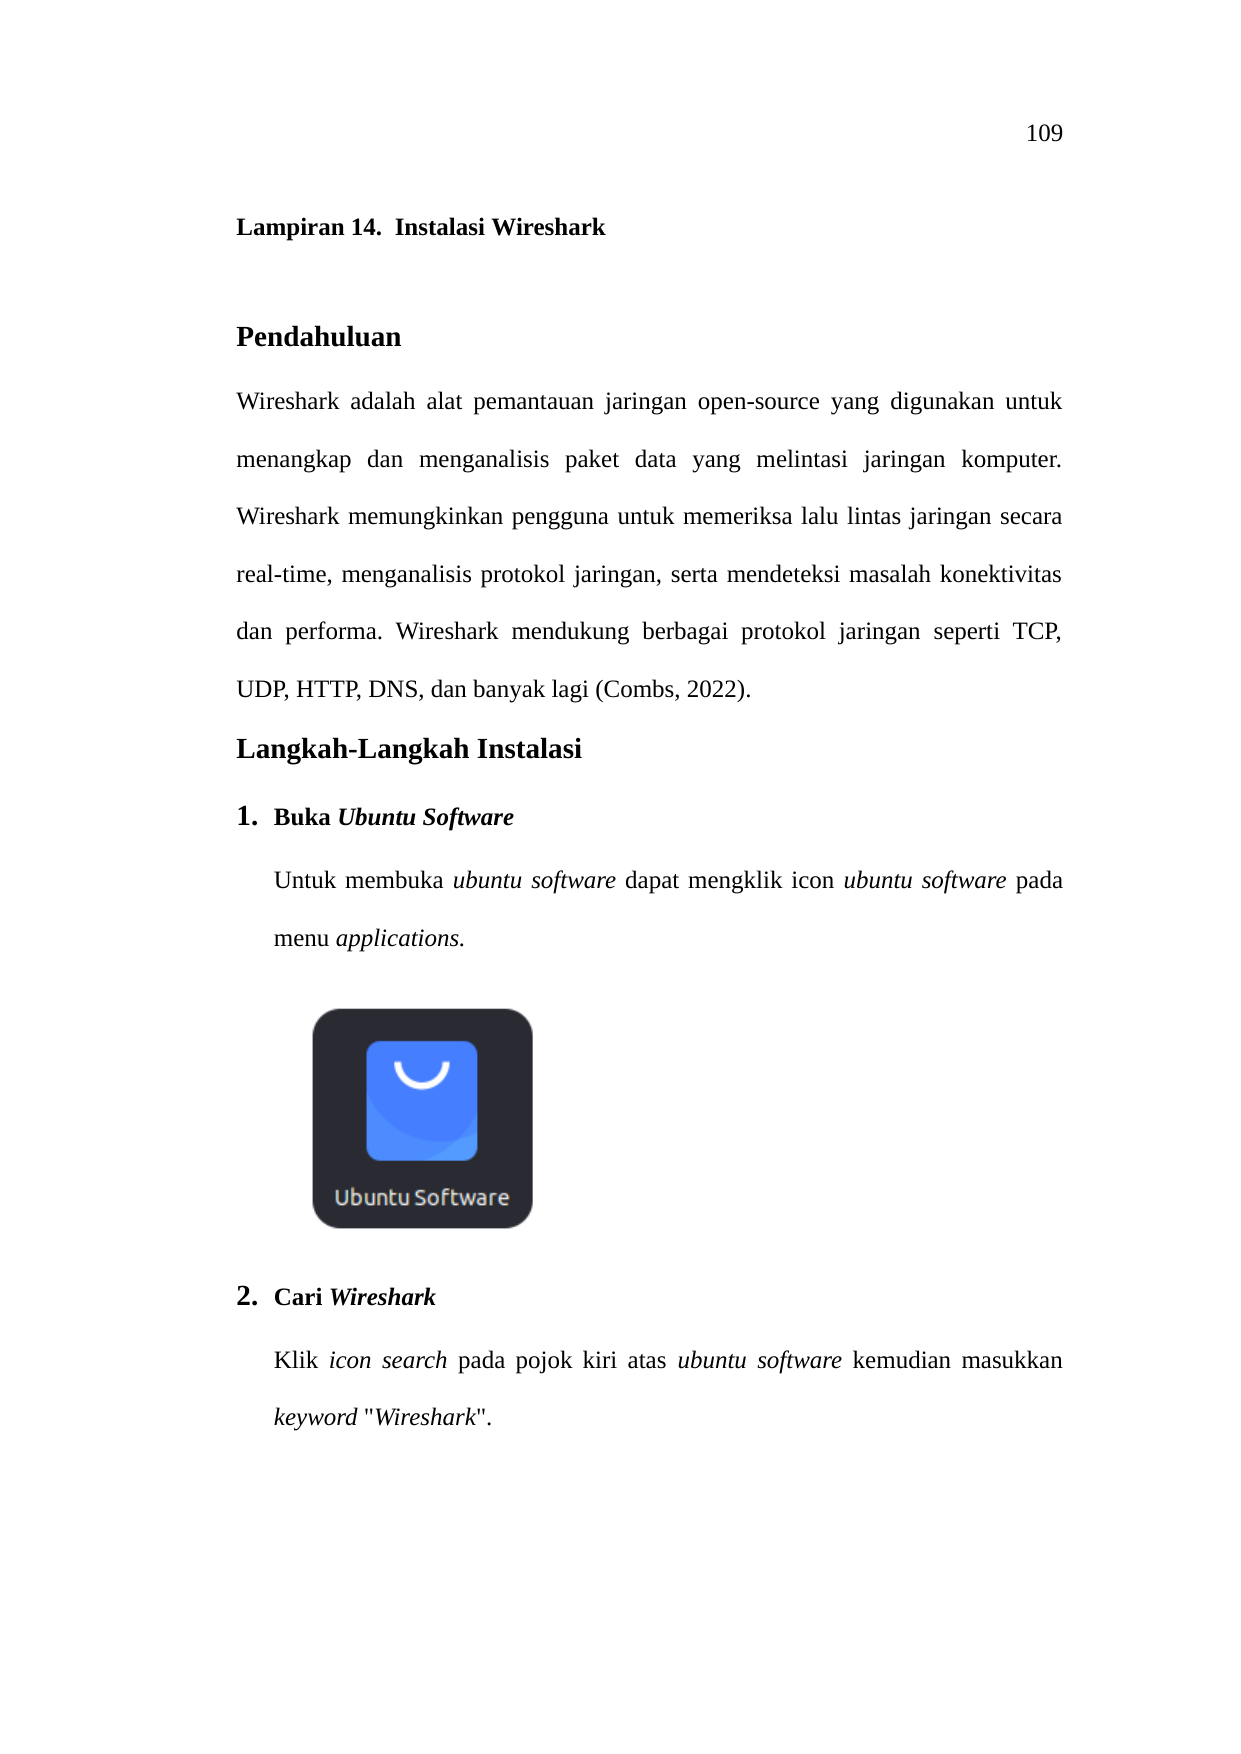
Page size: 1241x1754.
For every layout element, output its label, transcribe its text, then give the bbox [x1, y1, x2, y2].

list Klik icon search pada pojok kiri atas ubuntu software kemudian masukkan keyword "Wireshark". [236, 1345, 1063, 1431]
text Langkah-Langkah Instalasi [236, 731, 1063, 765]
list Untuk membuka ubuntu software dapat mengklik icon ubuntu software pada menu applications. [236, 865, 1063, 952]
list Buka Ubuntu Software [236, 798, 1063, 832]
text Wireshark adalah alat pemantauan jaringan open-source yang digunakan untuk menangkap dan menganalisis paket data yang melintasi jaringan komputer. Wireshark memungkinkan pengguna untuk memeriksa lalu lintas jaringan secara real-time, menganalisis protokol jaringan, serta mendeteksi masalah konektivitas dan performa. Wireshark mendukung berbagai protokol jaringan seperti TCP, UDP, HTTP, DNS, dan banyak lagi (Combs, 2022). [236, 386, 1063, 702]
text Pendahuluan [236, 319, 1063, 353]
picture [276, 983, 573, 1247]
subtitle Instalasi Wireshark [236, 212, 1063, 241]
list Cari Wireshark [236, 1278, 1063, 1311]
